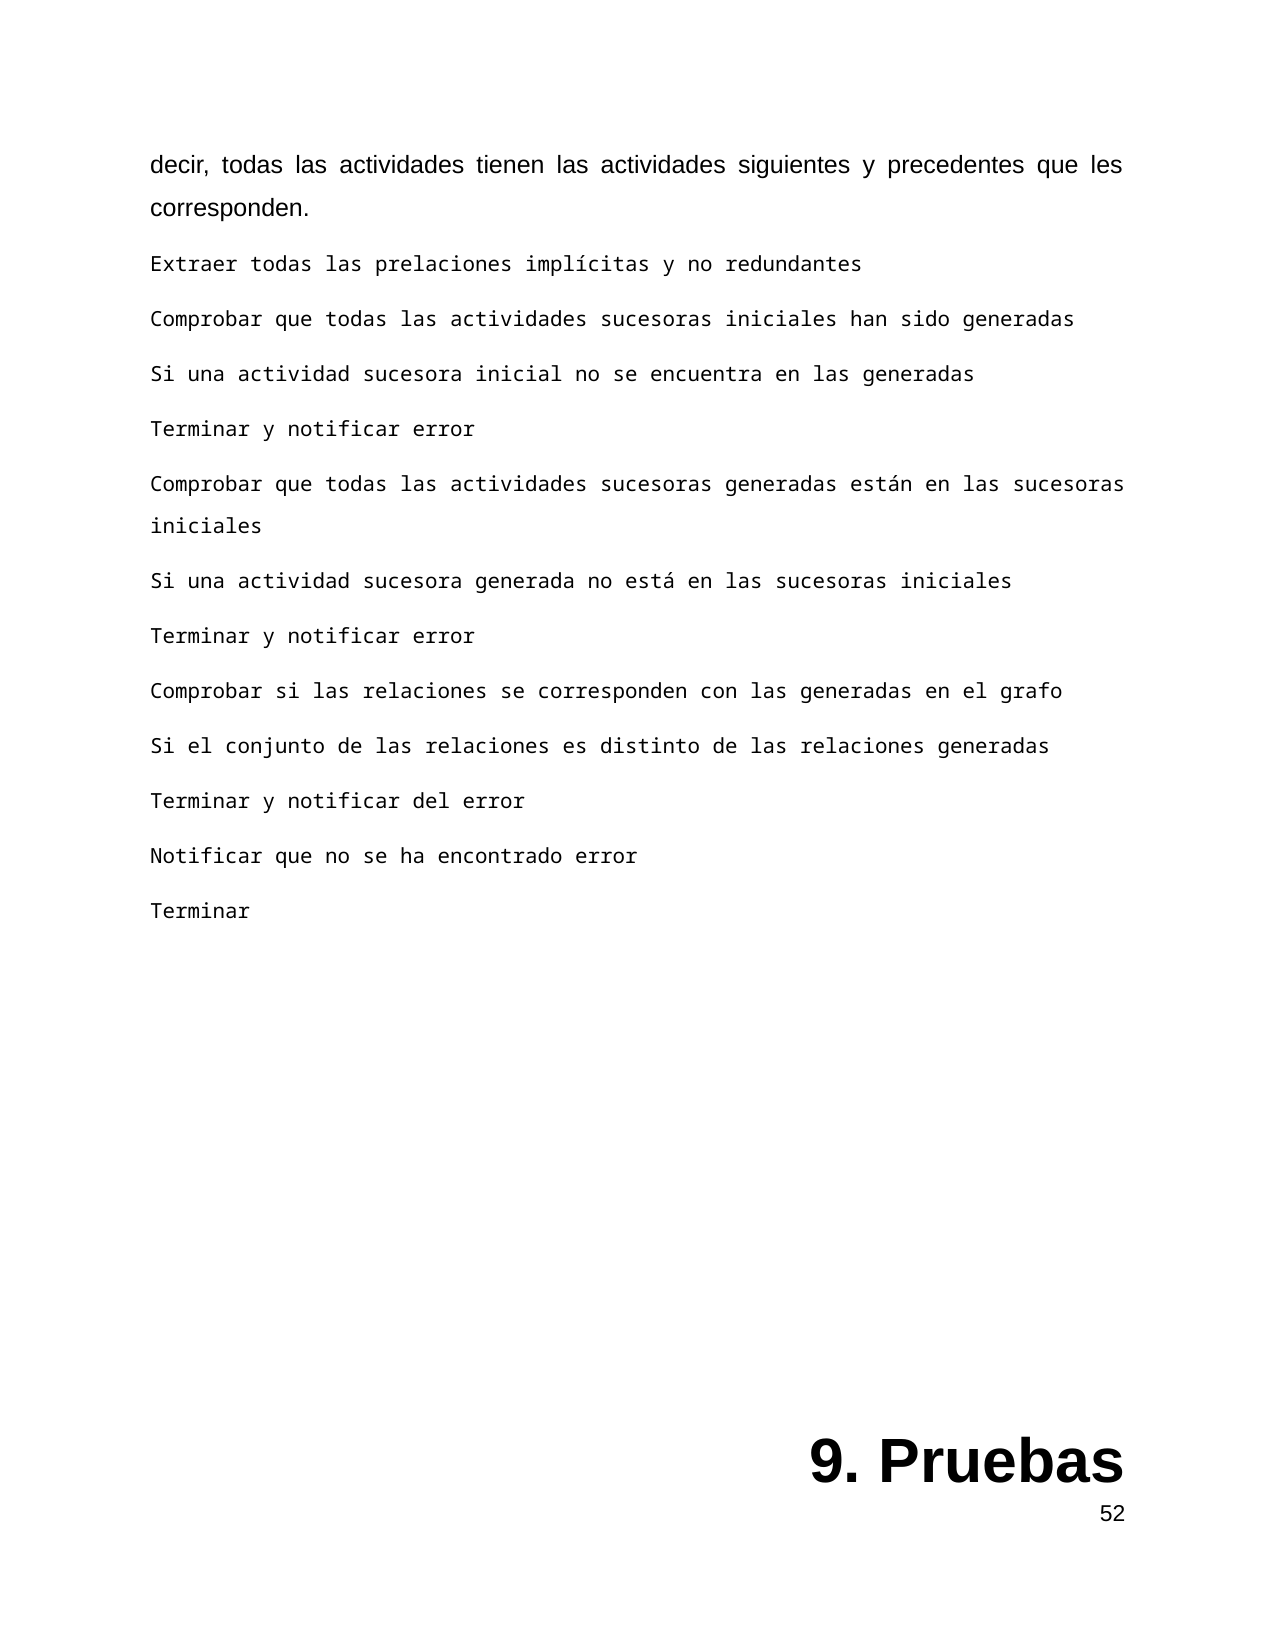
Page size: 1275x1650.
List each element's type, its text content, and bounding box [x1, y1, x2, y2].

text Terminar [150, 896, 1125, 925]
text decir, todas las actividades tienen las actividades siguientes y precedentes que les corresponden. [150, 150, 1125, 222]
text Comprobar que todas las actividades sucesoras iniciales han sido generadas [150, 304, 1125, 332]
text Si el conjunto de las relaciones es distinto de las relaciones generadas [150, 731, 1125, 760]
text Terminar y notificar del error [150, 786, 1125, 815]
text Si una actividad sucesora inicial no se encuentra en las generadas [150, 359, 1125, 387]
text Terminar y notificar error [150, 414, 1125, 442]
text 9. Pruebas [150, 1424, 1125, 1496]
text Comprobar que todas las actividades sucesoras generadas están en las sucesoras iniciales [150, 469, 1125, 540]
text Terminar y notificar error [150, 621, 1125, 650]
text Si una actividad sucesora generada no está en las sucesoras iniciales [150, 566, 1125, 595]
text Extraer todas las prelaciones implícitas y no redundantes [150, 249, 1125, 277]
text Notificar que no se ha encontrado error [150, 841, 1125, 870]
text Comprobar si las relaciones se corresponden con las generadas en el grafo [150, 676, 1125, 705]
